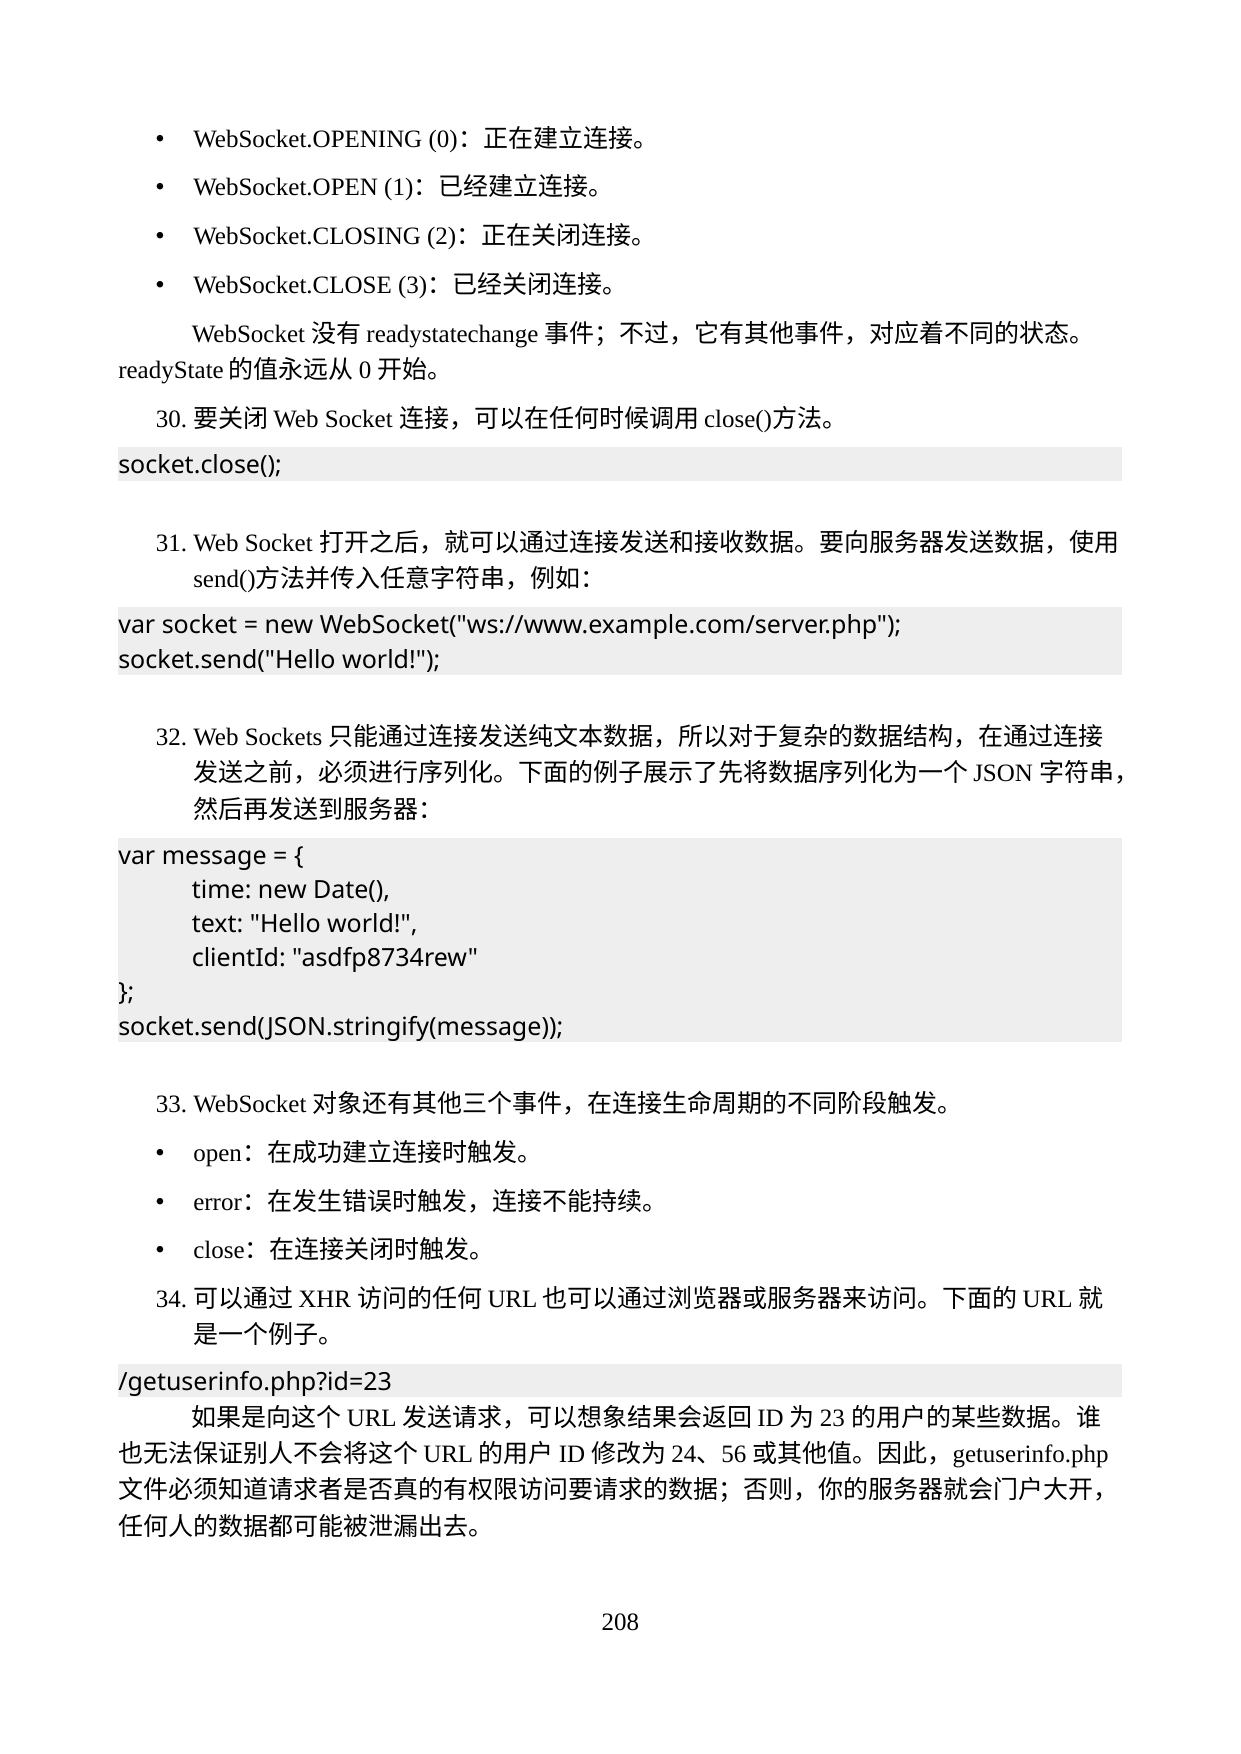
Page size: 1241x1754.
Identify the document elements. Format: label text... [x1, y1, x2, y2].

text 如果是向这个URL 发送请求，可以想象结果会返回ID 为23 的用户的某些数据。谁也无法保证别人不会将这个URL 的用户ID 修改为24、56 或其他值。因此，getuserinfo.php 文件必须知道请求者是否真的有权限访问要请求的数据；否则，你的服务器就会门户大开，任何人的数据都可能被泄漏出去。 [118, 1397, 1122, 1542]
list error：在发生错误时触发，连接不能持续。 [156, 1181, 1122, 1217]
list 可以通过XHR 访问的任何URL 也可以通过浏览器或服务器来访问。下面的URL 就是一个例子。 [156, 1278, 1122, 1351]
list open：在成功建立连接时触发。 [156, 1132, 1122, 1168]
list Web Socket 打开之后，就可以通过连接发送和接收数据。要向服务器发送数据，使用send()方法并传入任意字符串，例如： [156, 522, 1122, 595]
table_header var message = { time: new Date(), text: "Hello world!", clientId: "asdfp8734rew" }; socket.send(JSON.stringify(message)); [118, 838, 1122, 1042]
list WebSocket.CLOSING (2)：正在关闭连接。 [156, 216, 1122, 252]
list WebSocket 对象还有其他三个事件，在连接生命周期的不同阶段触发。 [156, 1083, 1122, 1120]
list WebSocket.CLOSE (3)：已经关闭连接。 [156, 264, 1122, 301]
list WebSocket.OPEN (1)：已经建立连接。 [156, 167, 1122, 203]
table_header var socket = new WebSocket("ws://www.example.com/server.php"); socket.send("Hello world!"); [118, 607, 1122, 675]
table_header socket.close(); [118, 447, 1122, 481]
list 要关闭Web Socket 连接，可以在任何时候调用close()方法。 [156, 398, 1122, 434]
table_header /getuserinfo.php?id=23 [118, 1364, 1122, 1397]
list Web Sockets 只能通过连接发送纯文本数据，所以对于复杂的数据结构，在通过连接发送之前，必须进行序列化。下面的例子展示了先将数据序列化为一个JSON 字符串，然后再发送到服务器： [156, 717, 1122, 825]
list close：在连接关闭时触发。 [156, 1230, 1122, 1266]
text WebSocket 没有readystatechange 事件；不过，它有其他事件，对应着不同的状态。readyState的值永远从0 开始。 [118, 313, 1122, 386]
list WebSocket.OPENING (0)：正在建立连接。 [156, 118, 1122, 154]
